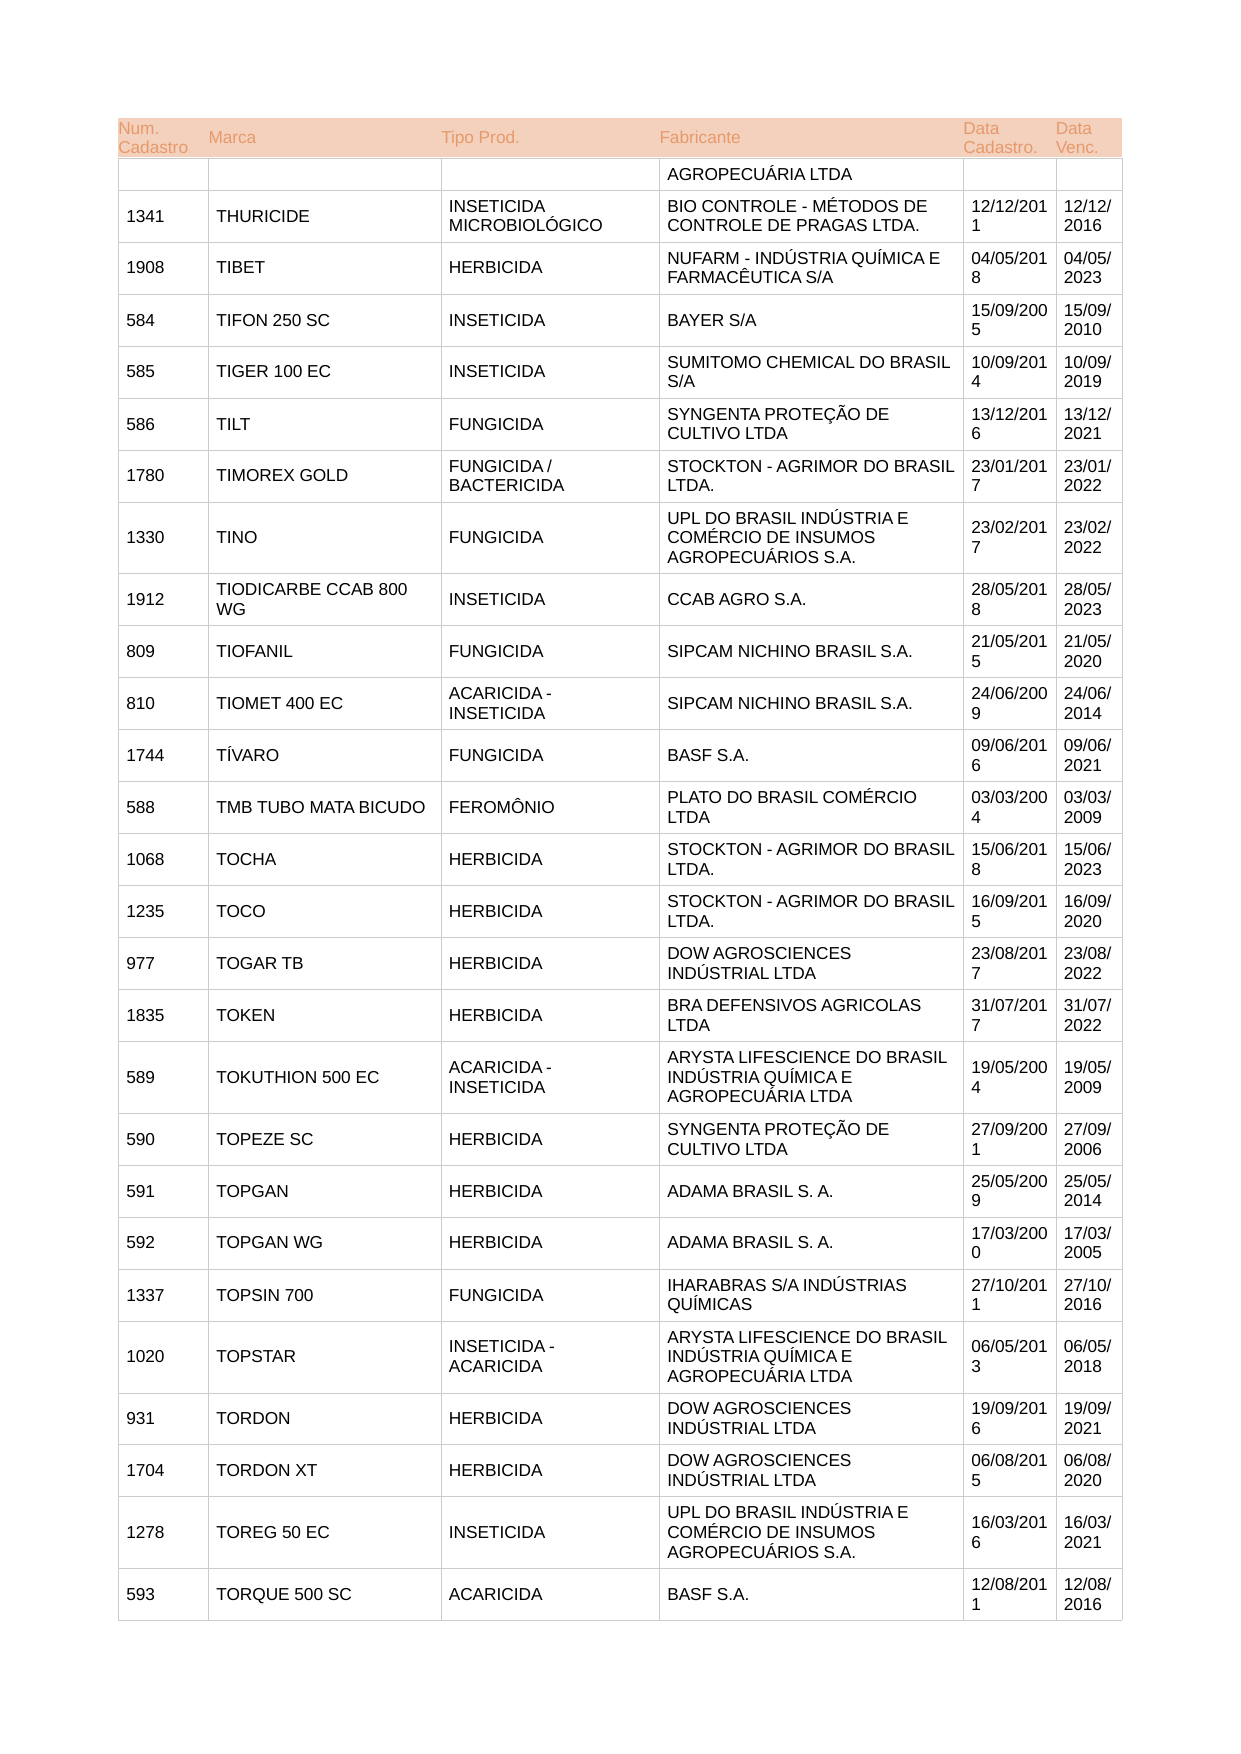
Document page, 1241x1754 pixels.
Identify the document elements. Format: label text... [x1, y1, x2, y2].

table_cell HERBICIDA [442, 886, 659, 937]
table_cell 06/08/2015 [964, 1445, 1056, 1496]
table_cell HERBICIDA [442, 1394, 659, 1444]
table_cell TOPSIN 700 [209, 1270, 441, 1321]
table_cell THURICIDE [209, 191, 441, 242]
table_cell 589 [119, 1042, 208, 1113]
table_cell AGROPECUÁRIA LTDA [660, 159, 963, 190]
table_cell 12/08/2011 [964, 1569, 1056, 1620]
table_cell 16/09/2020 [1057, 886, 1122, 937]
table_cell 06/08/2020 [1057, 1445, 1122, 1496]
table_cell FUNGICIDA [442, 399, 659, 450]
table_header Data Cadastro. [963, 118, 1056, 157]
table_cell [119, 159, 208, 190]
table_cell TIBET [209, 243, 441, 294]
table_cell INSETICIDA [442, 347, 659, 398]
table_cell ADAMA BRASIL S. A. [660, 1166, 963, 1217]
table_cell 1337 [119, 1270, 208, 1321]
table_cell STOCKTON - AGRIMOR DO BRASIL LTDA. [660, 886, 963, 937]
table_cell INSETICIDA [442, 1497, 659, 1568]
table_cell ADAMA BRASIL S. A. [660, 1218, 963, 1269]
table_cell 586 [119, 399, 208, 450]
table_cell 27/09/2006 [1057, 1114, 1122, 1165]
table_cell [442, 159, 659, 190]
table_header Data Venc. [1056, 118, 1122, 157]
table_cell TILT [209, 399, 441, 450]
table_cell FUNGICIDA [442, 1270, 659, 1321]
table_cell 12/08/2016 [1057, 1569, 1122, 1620]
table_cell TOPGAN WG [209, 1218, 441, 1269]
table_cell 1235 [119, 886, 208, 937]
table_cell 31/07/2017 [964, 990, 1056, 1041]
table_header Fabricante [659, 118, 963, 157]
table_cell 03/03/2004 [964, 782, 1056, 833]
table_cell INSETICIDA [442, 295, 659, 346]
table_cell INSETICIDA MICROBIOLÓGICO [442, 191, 659, 242]
table_cell 09/06/2021 [1057, 730, 1122, 781]
table_cell 04/05/2018 [964, 243, 1056, 294]
table_cell 09/06/2016 [964, 730, 1056, 781]
table_cell 23/08/2017 [964, 938, 1056, 989]
table_cell 15/09/2010 [1057, 295, 1122, 346]
table_cell 27/10/2016 [1057, 1270, 1122, 1321]
table_cell 27/09/2001 [964, 1114, 1056, 1165]
table_cell TOREG 50 EC [209, 1497, 441, 1568]
table_cell HERBICIDA [442, 834, 659, 885]
table_cell TOPEZE SC [209, 1114, 441, 1165]
table_cell ARYSTA LIFESCIENCE DO BRASIL INDÚSTRIA QUÍMICA E AGROPECUÁRIA LTDA [660, 1042, 963, 1113]
table_cell TMB TUBO MATA BICUDO [209, 782, 441, 833]
table_cell HERBICIDA [442, 1114, 659, 1165]
table_cell 10/09/2019 [1057, 347, 1122, 398]
table_cell CCAB AGRO S.A. [660, 574, 963, 625]
table_cell 03/03/2009 [1057, 782, 1122, 833]
table_cell 592 [119, 1218, 208, 1269]
table_cell UPL DO BRASIL INDÚSTRIA E COMÉRCIO DE INSUMOS AGROPECUÁRIOS S.A. [660, 503, 963, 573]
table_cell IHARABRAS S/A INDÚSTRIAS QUÍMICAS [660, 1270, 963, 1321]
table_cell [964, 159, 1056, 190]
table_cell FUNGICIDA [442, 626, 659, 677]
table_cell 16/03/2016 [964, 1497, 1056, 1568]
table_cell TOGAR TB [209, 938, 441, 989]
table_cell HERBICIDA [442, 938, 659, 989]
table_cell 23/01/2017 [964, 451, 1056, 502]
table_cell 588 [119, 782, 208, 833]
table_cell ACARICIDA [442, 1569, 659, 1620]
table_cell 1068 [119, 834, 208, 885]
table_cell TINO [209, 503, 441, 573]
table_cell 19/05/2004 [964, 1042, 1056, 1113]
table_cell 21/05/2020 [1057, 626, 1122, 677]
table_cell 23/01/2022 [1057, 451, 1122, 502]
table_cell UPL DO BRASIL INDÚSTRIA E COMÉRCIO DE INSUMOS AGROPECUÁRIOS S.A. [660, 1497, 963, 1568]
table_cell 1744 [119, 730, 208, 781]
table_cell 584 [119, 295, 208, 346]
table_cell 1278 [119, 1497, 208, 1568]
table_cell 16/03/2021 [1057, 1497, 1122, 1568]
table_cell 591 [119, 1166, 208, 1217]
table_cell 1704 [119, 1445, 208, 1496]
table_cell HERBICIDA [442, 1218, 659, 1269]
table_cell 1780 [119, 451, 208, 502]
table_cell 15/06/2018 [964, 834, 1056, 885]
table_cell 24/06/2014 [1057, 678, 1122, 729]
table_cell 23/08/2022 [1057, 938, 1122, 989]
table_cell SUMITOMO CHEMICAL DO BRASIL S/A [660, 347, 963, 398]
table_cell 810 [119, 678, 208, 729]
table_cell BASF S.A. [660, 1569, 963, 1620]
table_cell DOW AGROSCIENCES INDÚSTRIAL LTDA [660, 1445, 963, 1496]
table_cell ACARICIDA - INSETICIDA [442, 678, 659, 729]
table_cell PLATO DO BRASIL COMÉRCIO LTDA [660, 782, 963, 833]
table_cell TOKEN [209, 990, 441, 1041]
table_cell DOW AGROSCIENCES INDÚSTRIAL LTDA [660, 938, 963, 989]
table_cell HERBICIDA [442, 1166, 659, 1217]
table_cell 19/05/2009 [1057, 1042, 1122, 1113]
table_cell TIOFANIL [209, 626, 441, 677]
table_cell 21/05/2015 [964, 626, 1056, 677]
table_cell 25/05/2014 [1057, 1166, 1122, 1217]
table_cell STOCKTON - AGRIMOR DO BRASIL LTDA. [660, 834, 963, 885]
table_cell FEROMÔNIO [442, 782, 659, 833]
table_cell INSETICIDA [442, 574, 659, 625]
table_cell TIFON 250 SC [209, 295, 441, 346]
table_cell 12/12/2011 [964, 191, 1056, 242]
table_cell 593 [119, 1569, 208, 1620]
table_cell HERBICIDA [442, 243, 659, 294]
table_cell 977 [119, 938, 208, 989]
table_cell 19/09/2021 [1057, 1394, 1122, 1444]
table_cell TOCHA [209, 834, 441, 885]
table_cell TIOMET 400 EC [209, 678, 441, 729]
table_cell SYNGENTA PROTEÇÃO DE CULTIVO LTDA [660, 1114, 963, 1165]
table_cell BAYER S/A [660, 295, 963, 346]
table_header Marca [208, 118, 441, 157]
table_cell BASF S.A. [660, 730, 963, 781]
table_cell 28/05/2023 [1057, 574, 1122, 625]
table_cell NUFARM - INDÚSTRIA QUÍMICA E FARMACÊUTICA S/A [660, 243, 963, 294]
table_cell TÍVARO [209, 730, 441, 781]
table_cell 24/06/2009 [964, 678, 1056, 729]
table_cell 06/05/2018 [1057, 1322, 1122, 1392]
table_cell 12/12/2016 [1057, 191, 1122, 242]
table_cell 04/05/2023 [1057, 243, 1122, 294]
table_cell STOCKTON - AGRIMOR DO BRASIL LTDA. [660, 451, 963, 502]
table_cell TIMOREX GOLD [209, 451, 441, 502]
table_cell ARYSTA LIFESCIENCE DO BRASIL INDÚSTRIA QUÍMICA E AGROPECUÁRIA LTDA [660, 1322, 963, 1392]
table_cell FUNGICIDA [442, 730, 659, 781]
table_cell FUNGICIDA [442, 503, 659, 573]
table_cell ACARICIDA - INSETICIDA [442, 1042, 659, 1113]
table_cell 590 [119, 1114, 208, 1165]
table_cell 23/02/2017 [964, 503, 1056, 573]
table_cell 17/03/2005 [1057, 1218, 1122, 1269]
table_cell 1835 [119, 990, 208, 1041]
table_cell BIO CONTROLE - MÉTODOS DE CONTROLE DE PRAGAS LTDA. [660, 191, 963, 242]
table_cell DOW AGROSCIENCES INDÚSTRIAL LTDA [660, 1394, 963, 1444]
table_cell 931 [119, 1394, 208, 1444]
table_cell 13/12/2016 [964, 399, 1056, 450]
table_cell SYNGENTA PROTEÇÃO DE CULTIVO LTDA [660, 399, 963, 450]
table_cell 15/06/2023 [1057, 834, 1122, 885]
table_cell TORDON XT [209, 1445, 441, 1496]
table_cell TIODICARBE CCAB 800 WG [209, 574, 441, 625]
table_cell 17/03/2000 [964, 1218, 1056, 1269]
table_cell 1341 [119, 191, 208, 242]
table_cell TOPSTAR [209, 1322, 441, 1392]
table_cell 1330 [119, 503, 208, 573]
table_cell FUNGICIDA / BACTERICIDA [442, 451, 659, 502]
table_cell HERBICIDA [442, 990, 659, 1041]
table_cell TOPGAN [209, 1166, 441, 1217]
table_cell 28/05/2018 [964, 574, 1056, 625]
table_cell 06/05/2013 [964, 1322, 1056, 1392]
table_cell SIPCAM NICHINO BRASIL S.A. [660, 678, 963, 729]
table_header Num. Cadastro [118, 118, 208, 157]
table_cell 13/12/2021 [1057, 399, 1122, 450]
table_cell HERBICIDA [442, 1445, 659, 1496]
table_cell 1912 [119, 574, 208, 625]
table_header Tipo Prod. [441, 118, 659, 157]
table_cell 23/02/2022 [1057, 503, 1122, 573]
table_cell SIPCAM NICHINO BRASIL S.A. [660, 626, 963, 677]
table_cell 1020 [119, 1322, 208, 1392]
table_cell 1908 [119, 243, 208, 294]
table_cell 16/09/2015 [964, 886, 1056, 937]
table_cell 585 [119, 347, 208, 398]
table_cell TIGER 100 EC [209, 347, 441, 398]
table_cell 15/09/2005 [964, 295, 1056, 346]
table_cell [209, 159, 441, 190]
table_cell TORDON [209, 1394, 441, 1444]
table_cell [1057, 159, 1122, 190]
table_cell TOCO [209, 886, 441, 937]
table_cell TORQUE 500 SC [209, 1569, 441, 1620]
table_cell 19/09/2016 [964, 1394, 1056, 1444]
table_cell BRA DEFENSIVOS AGRICOLAS LTDA [660, 990, 963, 1041]
table_cell 25/05/2009 [964, 1166, 1056, 1217]
table_cell INSETICIDA - ACARICIDA [442, 1322, 659, 1392]
table_cell TOKUTHION 500 EC [209, 1042, 441, 1113]
table_cell 809 [119, 626, 208, 677]
table_cell 27/10/2011 [964, 1270, 1056, 1321]
table_cell 10/09/2014 [964, 347, 1056, 398]
table_cell 31/07/2022 [1057, 990, 1122, 1041]
